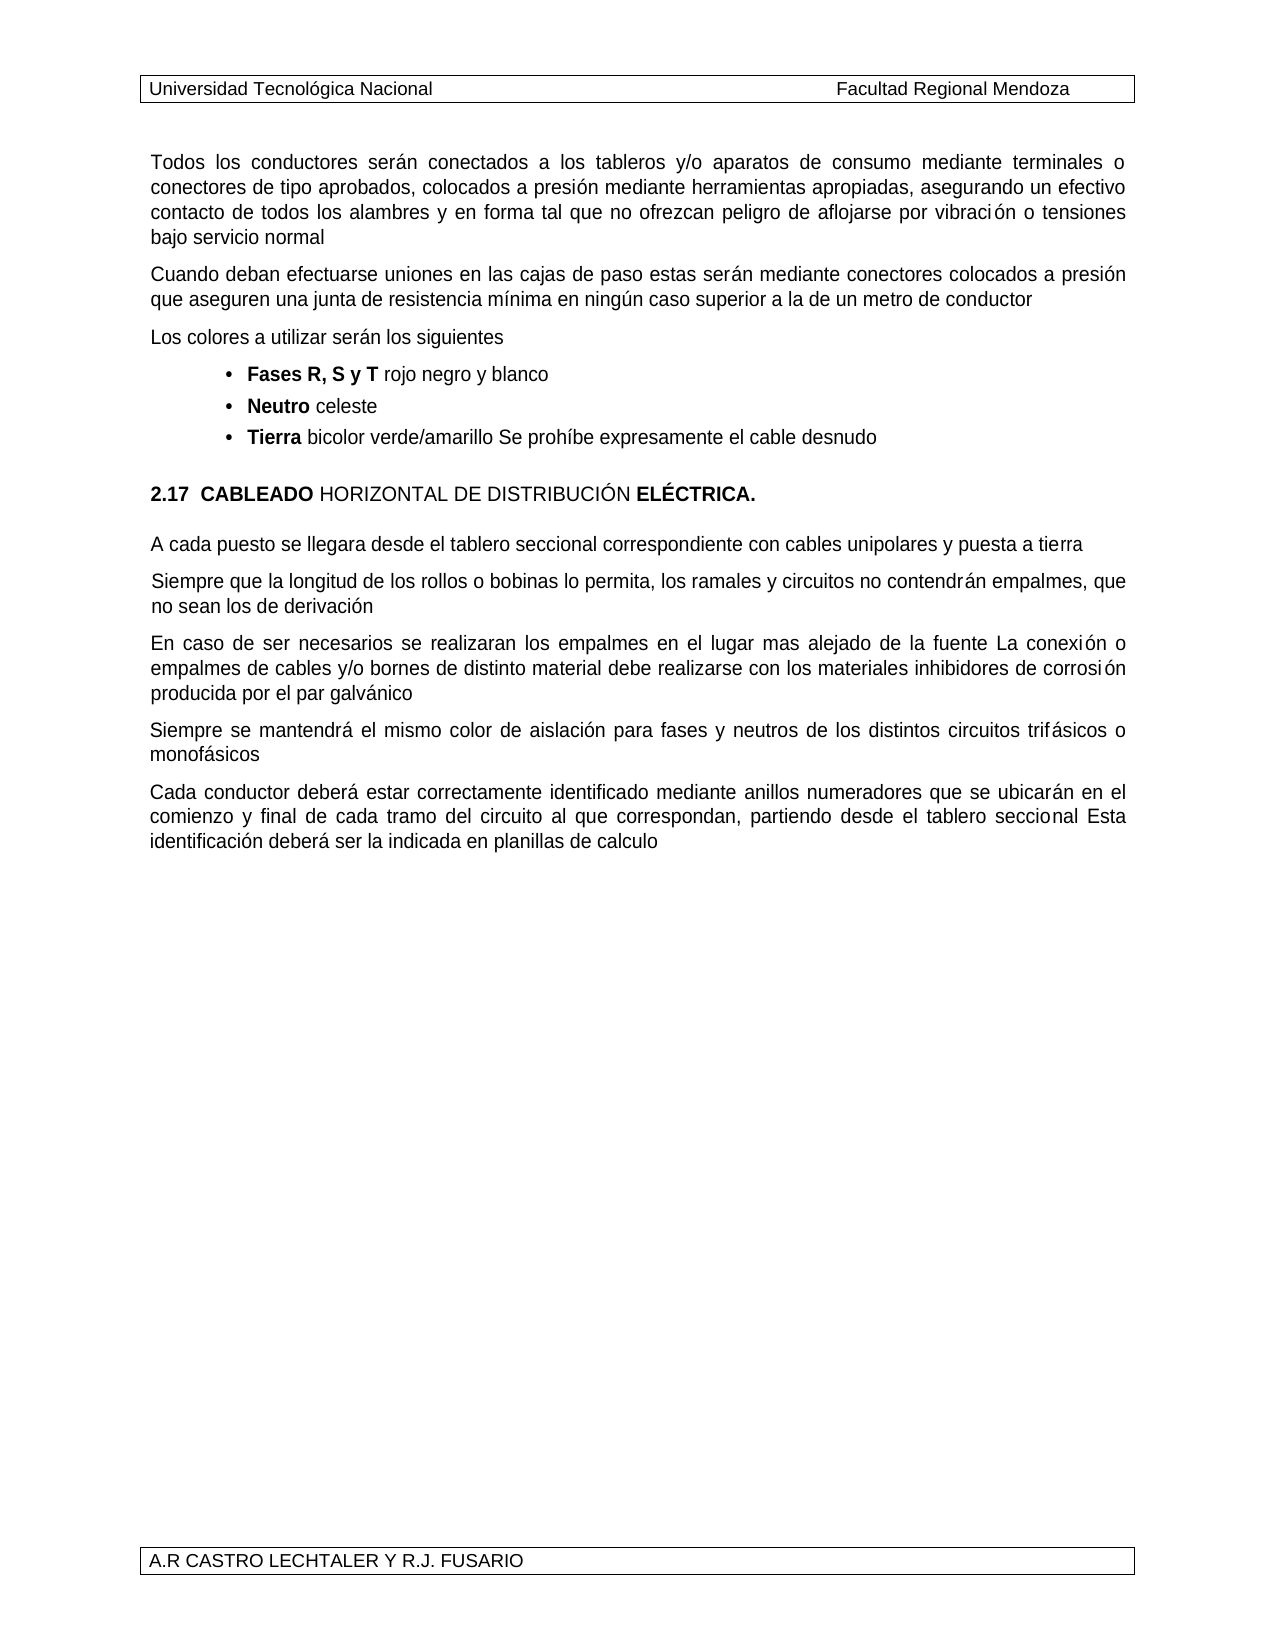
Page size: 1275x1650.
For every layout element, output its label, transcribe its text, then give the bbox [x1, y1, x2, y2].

text • Fases R, S y T rojo negro y blanco [225, 356, 1126, 388]
text Los colores a utilizar serán los siguientes [150, 325, 1126, 349]
text A cada puesto se llegara desde el tablero seccional correspondiente con cables unipolares y puesta a tie­rra [150, 532, 1126, 556]
text Cuando deban efectuarse uniones en las cajas de paso estas serán mediante conectores colocados a presión que aseguren una junta de resistencia mínima en ningún caso superior a la de un metro de con­ductor [150, 262, 1126, 311]
text En caso de ser necesarios se realizaran los empalmes en el lugar mas alejado de la fuente La conexión o empalmes de cables y/o bornes de distinto material debe realizarse con los materiales inhibidores de corrosión producida por el par galvánico [150, 631, 1126, 705]
text 2.17 CABLEADO HORIZONTAL DE DISTRIBUCIÓN ELÉCTRICA. [150, 482, 1126, 506]
text • Tierra bicolor verde/amarillo Se prohíbe expresamente el cable desnudo [225, 419, 1126, 451]
text Siempre se mantendrá el mismo color de aislación para fases y neutros de los distintos circuitos trifásicos o monofásicos [149, 719, 1126, 767]
text Todos los conductores serán conectados a los tableros y/o aparatos de consumo mediante terminales o conectores de tipo aprobados, colocados a presión mediante herramientas apropiadas, asegurando un efectivo contacto de todos los alambres y en forma tal que no ofrezcan peligro de aflojarse por vibración o tensiones bajo servicio normal [150, 150, 1126, 249]
text Cada conductor deberá estar correctamente identificado mediante anillos numeradores que se ubicarán en el comienzo y final de cada tramo del circuito al que correspondan, partiendo desde el tablero seccio­nal Esta identificación deberá ser la indicada en planillas de calculo [149, 779, 1126, 854]
text Siempre que la longitud de los rollos o bobinas lo permita, los ramales y circuitos no contendrán empal­mes, que no sean los de derivación [151, 568, 1126, 618]
text • Neutro celeste [225, 388, 1126, 419]
